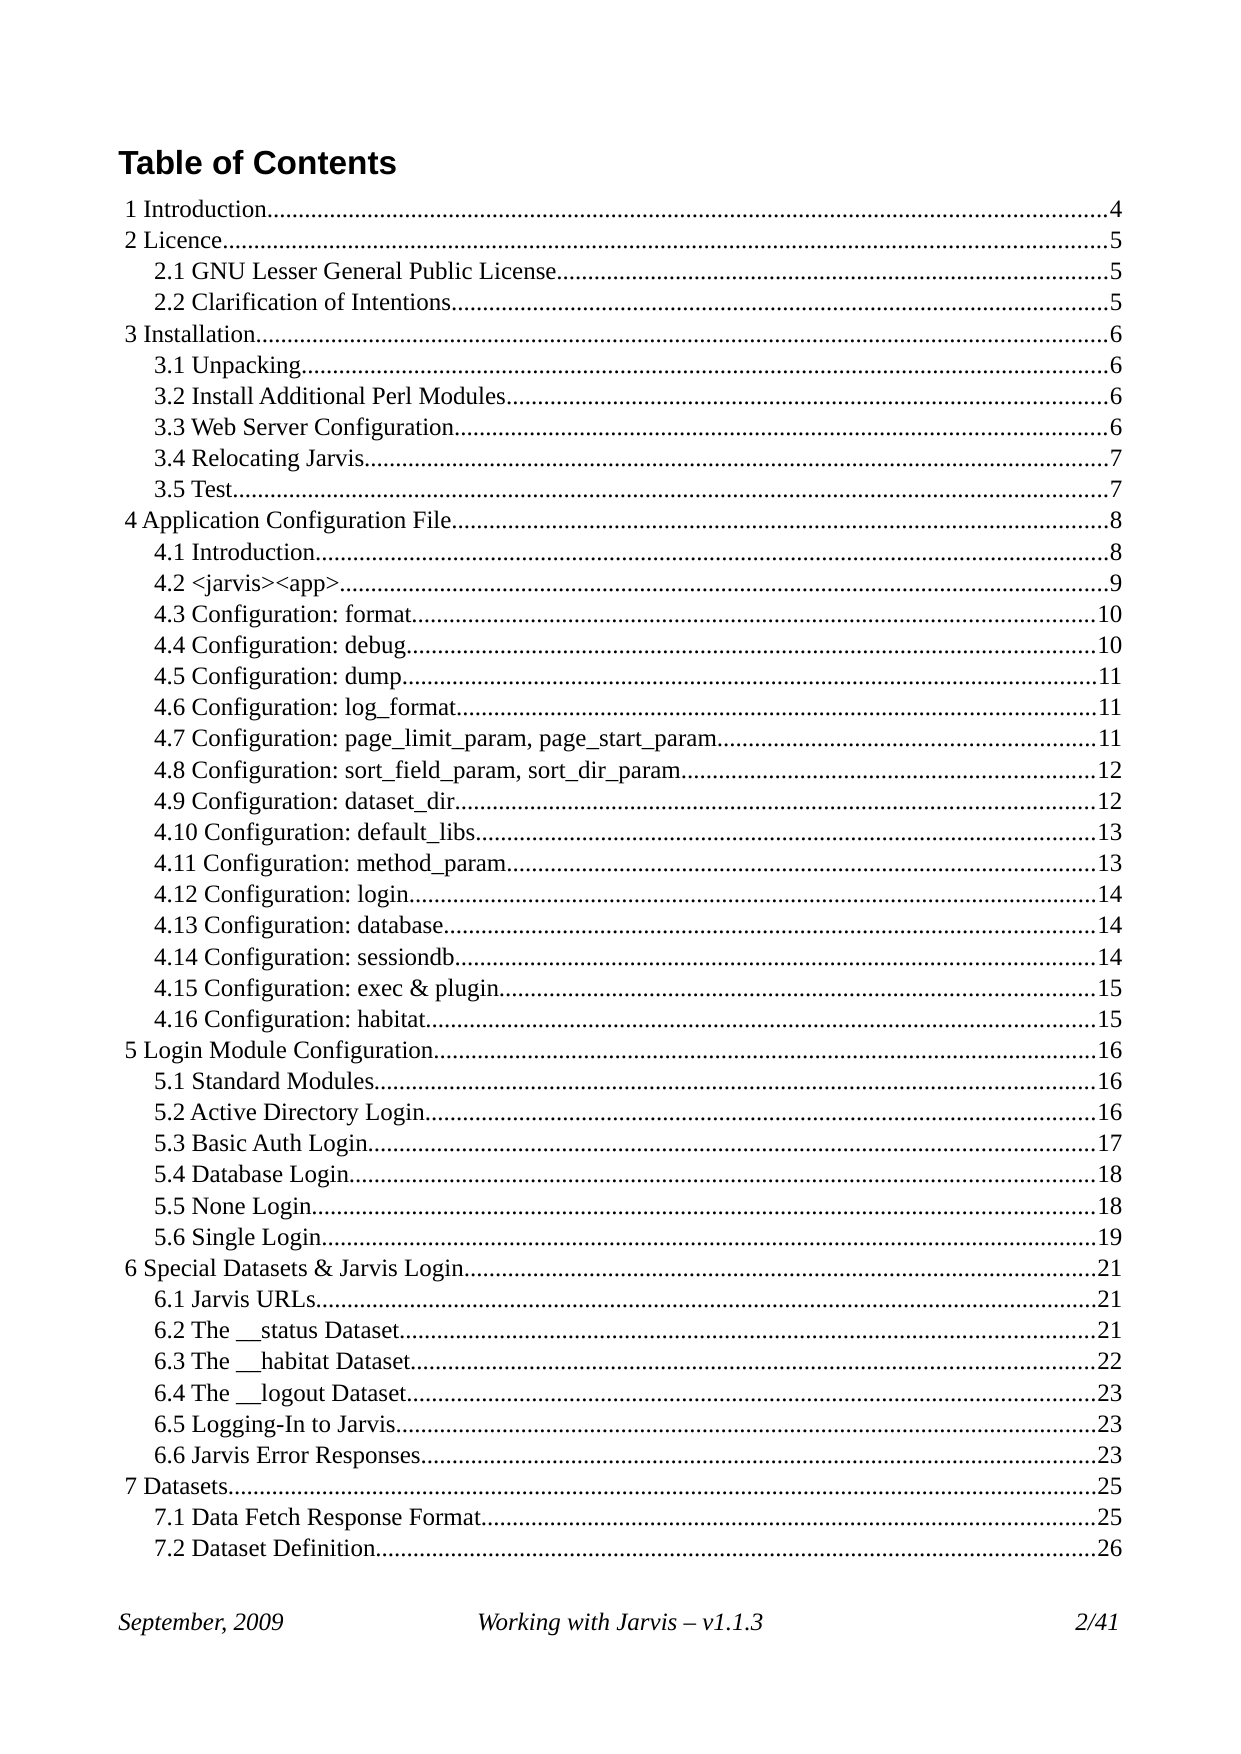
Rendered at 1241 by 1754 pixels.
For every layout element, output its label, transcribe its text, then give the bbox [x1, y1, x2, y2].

text 4.4 Configuration: debug 10 [148, 630, 1122, 659]
text 5.1 Standard Modules 16 [148, 1066, 1122, 1095]
text 4.13 Configuration: database 14 [148, 910, 1122, 939]
text 7 Datasets 25 [118, 1471, 1122, 1500]
text 4.12 Configuration: login 14 [148, 879, 1122, 908]
text 2 Licence 5 [118, 225, 1122, 254]
text 6.4 The __logout Dataset 23 [148, 1378, 1122, 1406]
text 4.10 Configuration: default_libs 13 [148, 817, 1122, 846]
text 4.11 Configuration: method_param 13 [148, 848, 1122, 877]
text 4.5 Configuration: dump 11 [148, 661, 1122, 690]
text 5.6 Single Login 19 [148, 1222, 1122, 1251]
text 4.7 Configuration: page_limit_param, page_start_param 11 [148, 723, 1122, 752]
text 7.2 Dataset Definition 26 [148, 1533, 1122, 1562]
text 4.3 Configuration: format 10 [148, 599, 1122, 628]
text 6.6 Jarvis Error Responses 23 [148, 1440, 1122, 1469]
text 3.1 Unpacking 6 [148, 350, 1122, 378]
text 4.14 Configuration: sessiondb 14 [148, 942, 1122, 970]
text 6.5 Logging-In to Jarvis 23 [148, 1409, 1122, 1437]
text 3.2 Install Additional Perl Modules 6 [148, 381, 1122, 410]
text 4 Application Configuration File 8 [118, 506, 1122, 534]
text 4.15 Configuration: exec & plugin 15 [148, 973, 1122, 1001]
text 5.4 Database Login 18 [148, 1159, 1122, 1188]
text 4.9 Configuration: dataset_dir 12 [148, 786, 1122, 814]
text 3 Installation 6 [118, 319, 1122, 347]
text 3.3 Web Server Configuration 6 [148, 412, 1122, 441]
text 5.3 Basic Auth Login 17 [148, 1128, 1122, 1157]
text 4.1 Introduction 8 [148, 537, 1122, 565]
text 4.2 <jarvis><app> 9 [148, 568, 1122, 597]
text 6 Special Datasets & Jarvis Login 21 [118, 1253, 1122, 1282]
subtitle Table of Contents [118, 143, 1122, 182]
text 4.6 Configuration: log_format 11 [148, 692, 1122, 721]
text 4.16 Configuration: habitat 15 [148, 1004, 1122, 1033]
text 6.1 Jarvis URLs 21 [148, 1284, 1122, 1313]
text 4.8 Configuration: sort_field_param, sort_dir_param 12 [148, 755, 1122, 783]
text 7.1 Data Fetch Response Format 25 [148, 1502, 1122, 1531]
text 3.4 Relocating Jarvis 7 [148, 443, 1122, 472]
text 5.2 Active Directory Login 16 [148, 1097, 1122, 1126]
text 1 Introduction 4 [118, 194, 1122, 223]
text 5.5 None Login 18 [148, 1191, 1122, 1219]
text 2.1 GNU Lesser General Public License 5 [148, 256, 1122, 285]
text 3.5 Test 7 [148, 474, 1122, 503]
text 6.3 The __habitat Dataset 22 [148, 1346, 1122, 1375]
text 2.2 Clarification of Intentions 5 [148, 287, 1122, 316]
text 5 Login Module Configuration 16 [118, 1035, 1122, 1064]
text 6.2 The __status Dataset 21 [148, 1315, 1122, 1344]
